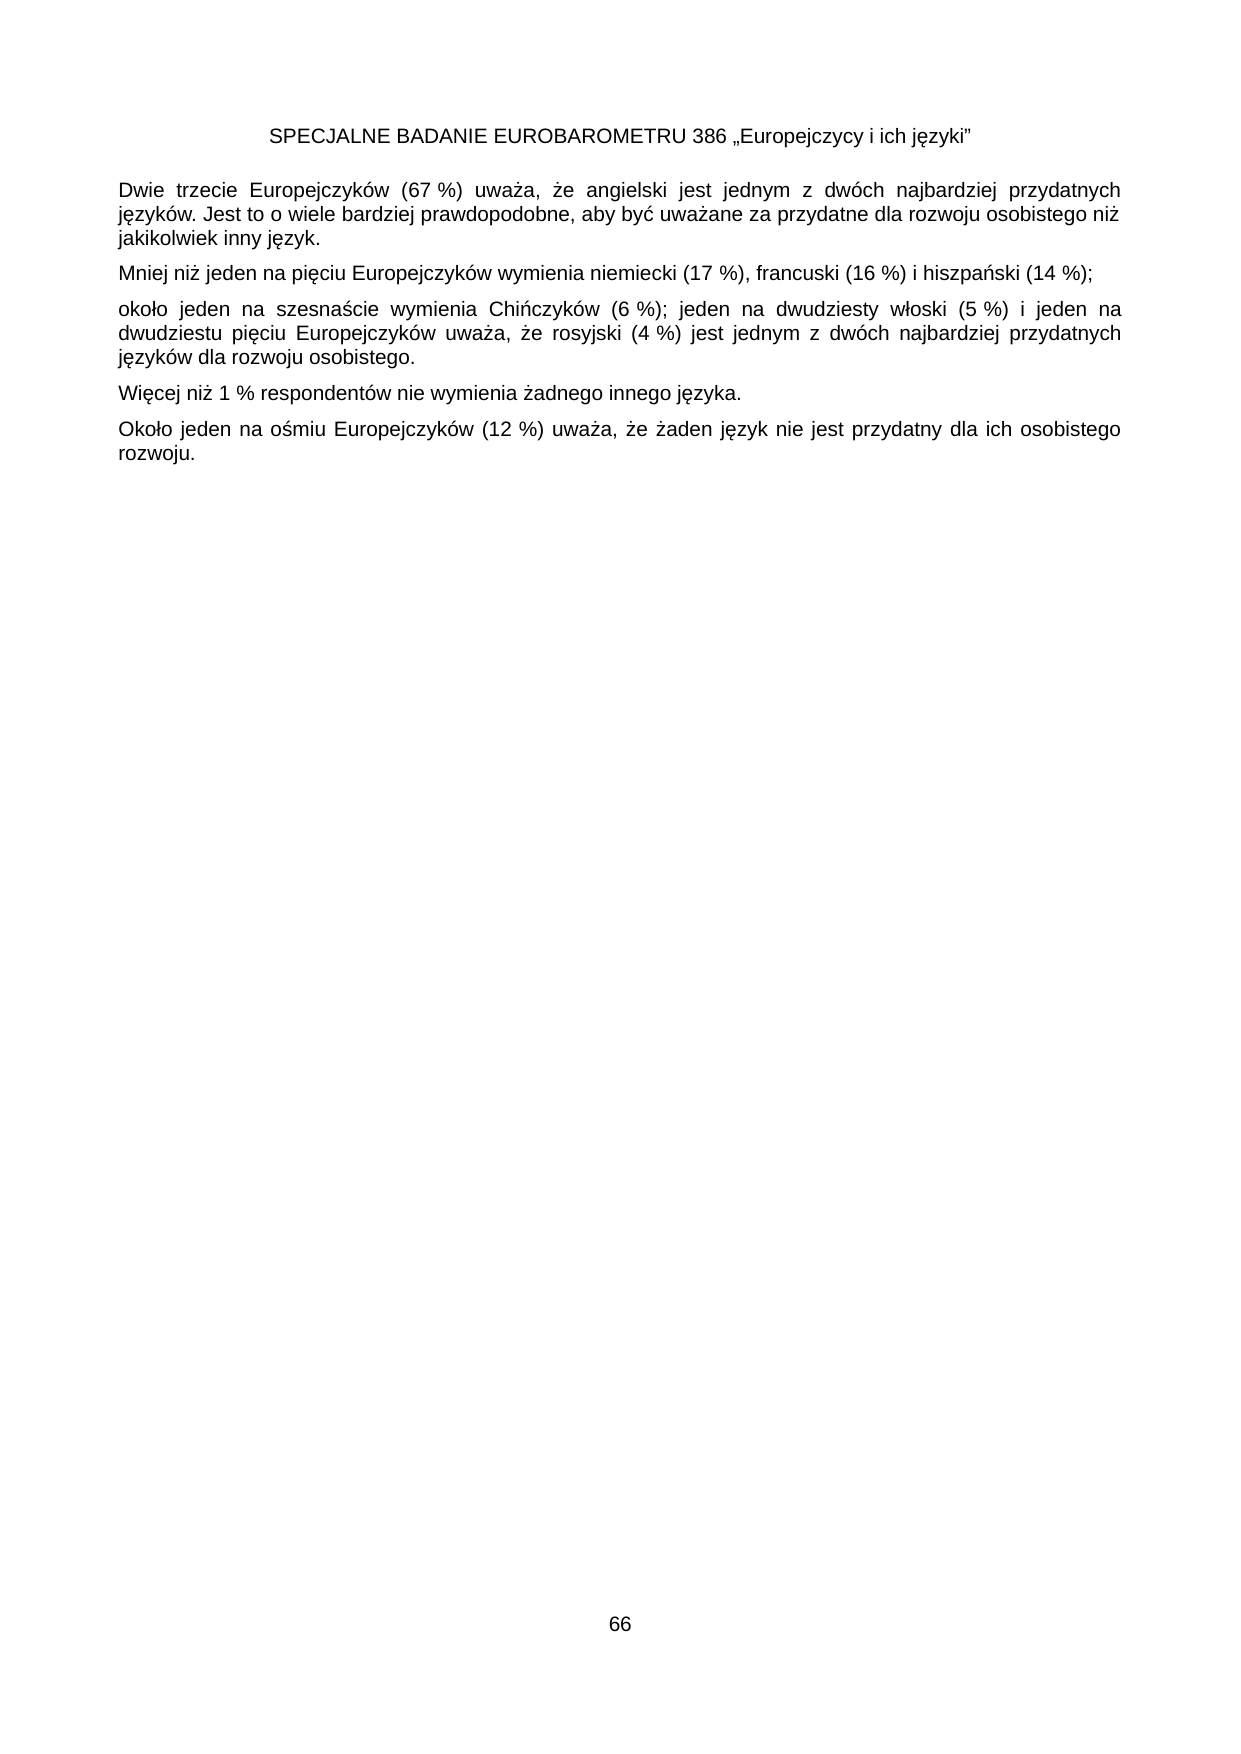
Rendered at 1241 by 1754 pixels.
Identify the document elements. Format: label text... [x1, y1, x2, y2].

text Mniej niż jeden na pięciu Europejczyków wymienia niemiecki (17 %), francuski (16 %) i hiszpański (14 %); [118, 261, 1122, 285]
text około jeden na szesnaście wymienia Chińczyków (6 %); jeden na dwudziesty włoski (5 %) i jeden na dwudziestu pięciu Europejczyków uważa, że rosyjski (4 %) jest jednym z dwóch najbardziej przydatnych języków dla rozwoju osobistego. [118, 297, 1122, 369]
text Więcej niż 1 % respondentów nie wymienia żadnego innego języka. [118, 381, 1122, 405]
text Około jeden na ośmiu Europejczyków (12 %) uważa, że żaden język nie jest przydatny dla ich osobistego rozwoju. [118, 417, 1122, 464]
text Dwie trzecie Europejczyków (67 %) uważa, że angielski jest jednym z dwóch najbardziej przydatnych języków. Jest to o wiele bardziej prawdopodobne, aby być uważane za przydatne dla rozwoju osobistego niż jakikolwiek inny język. [118, 177, 1122, 249]
